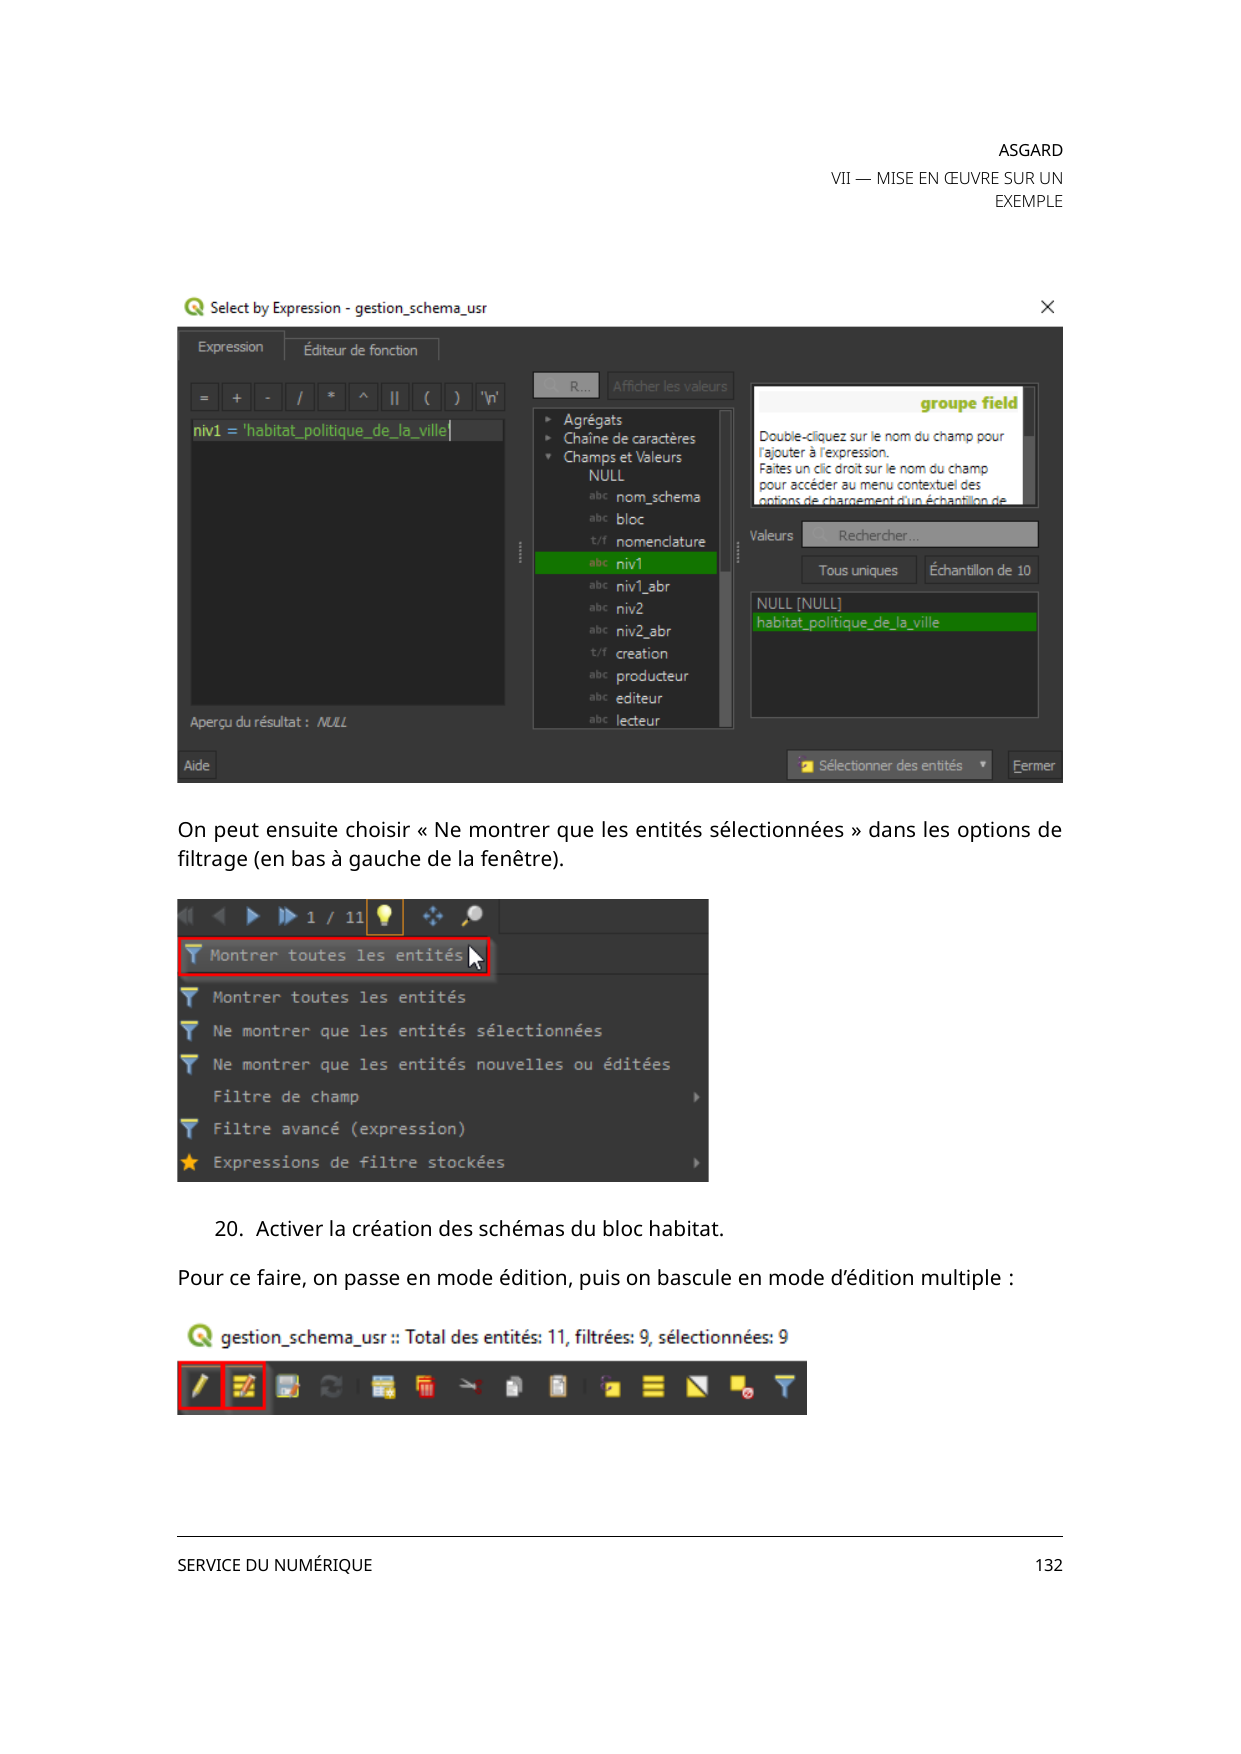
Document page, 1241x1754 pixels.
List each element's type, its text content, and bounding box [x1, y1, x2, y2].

text Pour ce faire, on passe en mode édition, puis on bascule en mode d’édition multiple : [177, 1263, 1063, 1291]
picture [177, 1318, 807, 1415]
list Activer la création des schémas du bloc habitat. [214, 1214, 1063, 1242]
text On peut ensuite choisir « Ne montrer que les entités sélectionnées » dans les options de filtrage (en bas à gauche de la fenêtre). [177, 815, 1063, 872]
picture [177, 899, 709, 1182]
picture [177, 292, 1063, 783]
